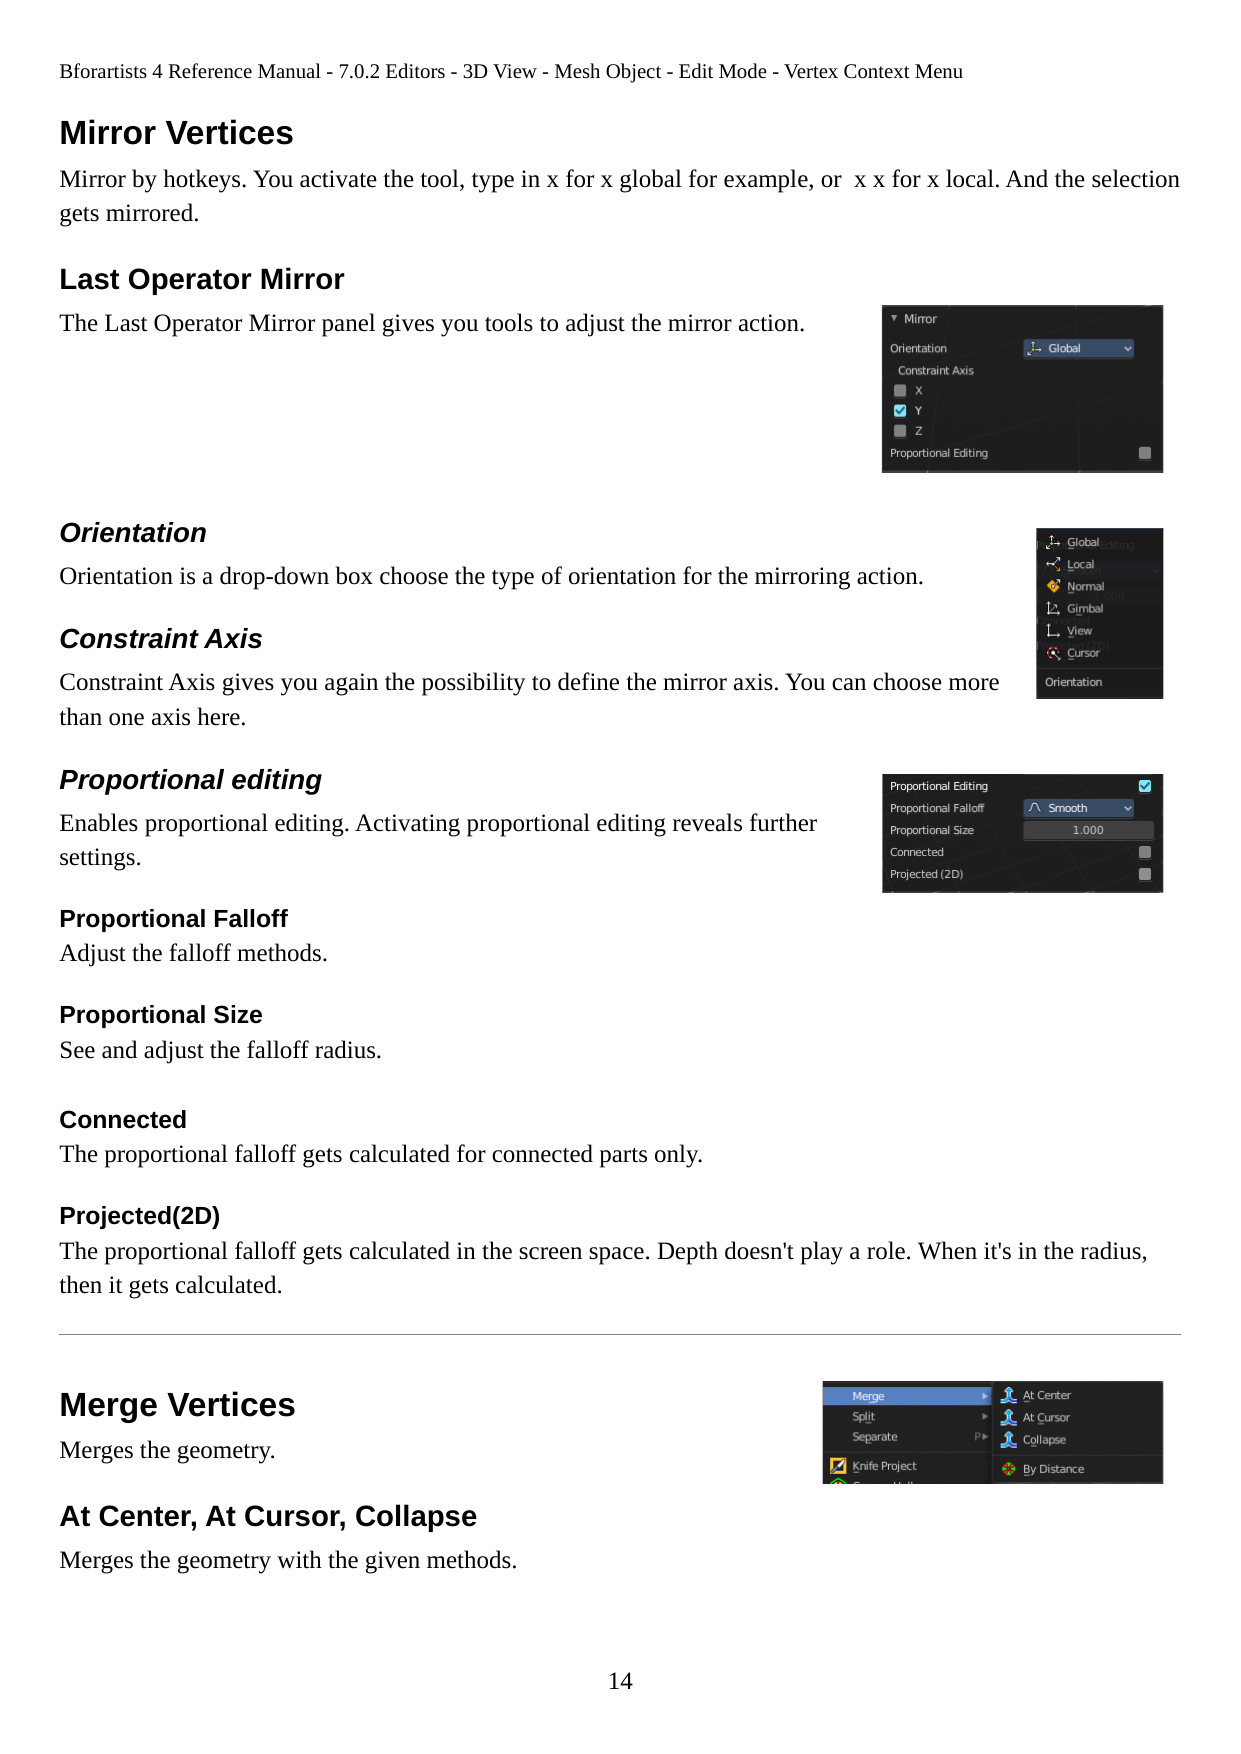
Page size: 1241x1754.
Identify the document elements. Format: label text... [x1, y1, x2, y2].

text Merges the geometry. [59, 1436, 822, 1464]
picture [881, 305, 1164, 473]
subtitle Mirror Vertices [59, 113, 1181, 151]
subtitle Last Operator Mirror [59, 262, 1181, 296]
text Adjust the falloff methods. [59, 938, 1181, 967]
subtitle Orientation [59, 517, 1181, 549]
text [1164, 1436, 1181, 1464]
picture [1036, 528, 1164, 699]
subtitle Proportional editing [59, 763, 1181, 795]
text The proportional falloff gets calculated in the screen space. Depth doesn't play a role. When it's in the radius, then it gets calculated. [59, 1236, 1181, 1299]
subtitle Proportional Size [59, 1000, 1181, 1028]
subtitle [1164, 623, 1181, 655]
subtitle Connected [59, 1105, 1181, 1133]
text Enables proportional editing. Activating proportional editing reveals further settings. [59, 808, 882, 871]
subtitle Constraint Axis [59, 623, 1036, 655]
text The proportional falloff gets calculated for connected parts only. [59, 1139, 1181, 1168]
subtitle [1164, 1384, 1181, 1423]
subtitle Projected(2D) [59, 1201, 1181, 1230]
text Constraint Axis gives you again the possibility to define the mirror axis. You can choose more than one axis here. [59, 667, 1181, 730]
text The Last Operator Mirror panel gives you tools to adjust the mirror action. [59, 308, 881, 337]
subtitle At Center, At Cursor, Collapse [59, 1499, 1181, 1533]
text Mirror by hotkeys. You activate the tool, type in x for x global for example, or x x for x local. And the selection gets mirrored. [59, 164, 1181, 227]
subtitle Merge Vertices [59, 1384, 822, 1423]
picture [822, 1381, 1164, 1484]
picture [882, 774, 1164, 893]
text Merges the geometry with the given methods. [59, 1546, 1181, 1574]
subtitle Proportional Falloff [59, 904, 1181, 932]
text Orientation is a drop-down box choose the type of orientation for the mirroring action. [59, 561, 1036, 590]
text See and adjust the falloff radius. [59, 1035, 1181, 1063]
